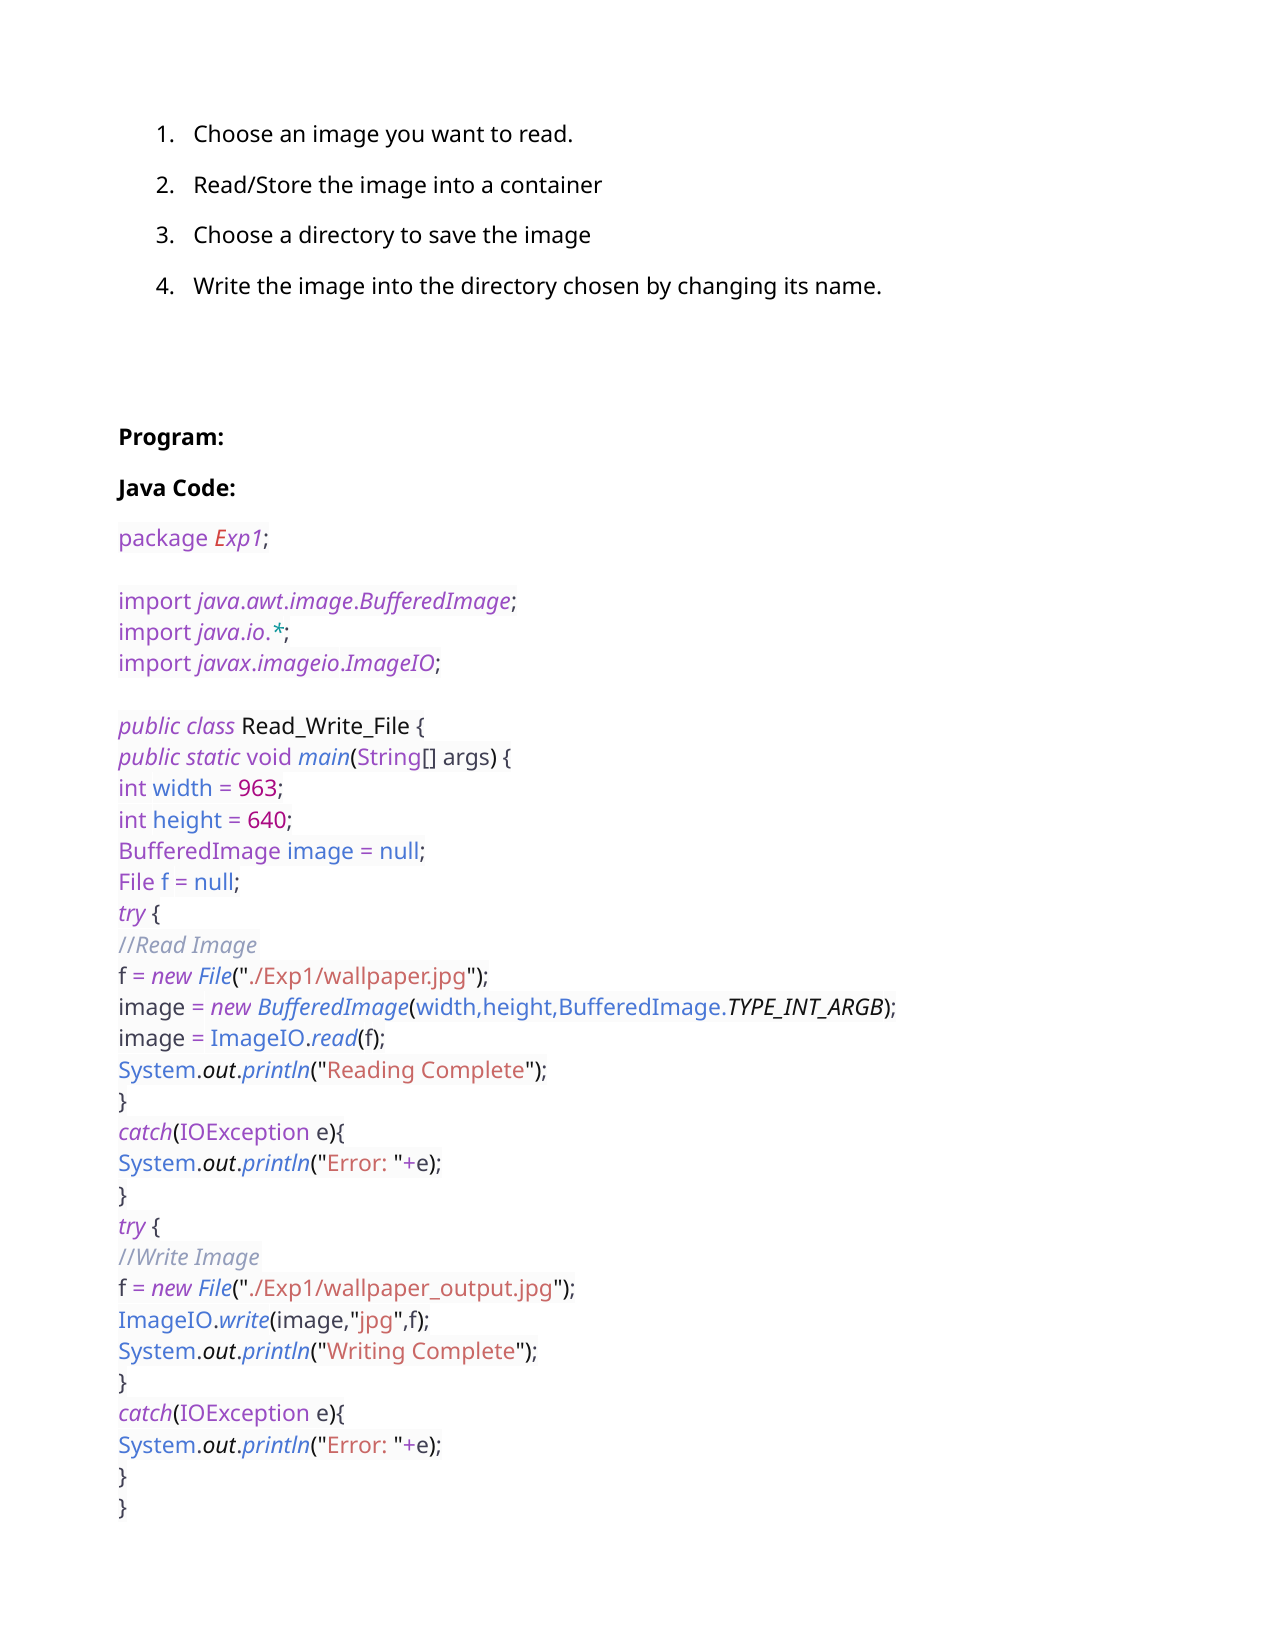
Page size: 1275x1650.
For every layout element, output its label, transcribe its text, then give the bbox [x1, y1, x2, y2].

text import java.io.*; [118, 616, 1157, 647]
text public static void main(String[] args) { [118, 741, 1157, 772]
text try { [118, 1210, 1157, 1241]
text public class Read_Write_File { [118, 710, 1157, 741]
text image = ImageIO.read(f); [118, 1022, 1157, 1053]
text import java.awt.image.BufferedImage; [118, 585, 1157, 616]
text //Write Image [118, 1241, 1157, 1272]
list Choose an image you want to read. [156, 118, 1157, 149]
text } [118, 1178, 1157, 1210]
text int height = 640; [118, 803, 1157, 835]
text System.out.println("Error: "+e); [118, 1428, 1157, 1460]
text int width = 963; [118, 772, 1157, 803]
text catch(IOException e){ [118, 1397, 1157, 1428]
text } [118, 1491, 1157, 1522]
text catch(IOException e){ [118, 1116, 1157, 1147]
text //Read Image [118, 928, 1157, 960]
text f = new File("./Exp1/wallpaper_output.jpg"); [118, 1272, 1157, 1303]
text System.out.println("Error: "+e); [118, 1147, 1157, 1178]
text } [118, 1460, 1157, 1491]
text Java Code: [118, 472, 1157, 503]
text import javax.imageio.ImageIO; [118, 647, 1157, 678]
list Read/Store the image into a container [156, 169, 1157, 200]
text System.out.println("Reading Complete"); [118, 1053, 1157, 1085]
text image = new BufferedImage(width,height,BufferedImage.TYPE_INT_ARGB); [118, 991, 1157, 1022]
text package Exp1; [118, 522, 1157, 553]
text ImageIO.write(image,"jpg",f); [118, 1303, 1157, 1335]
list Write the image into the directory chosen by changing its name. [156, 270, 1157, 301]
text System.out.println("Writing Complete"); [118, 1335, 1157, 1366]
list Choose a directory to save the image [156, 219, 1157, 250]
text } [118, 1366, 1157, 1397]
text BufferedImage image = null; [118, 835, 1157, 866]
text File f = null; [118, 866, 1157, 897]
text } [118, 1085, 1157, 1116]
text f = new File("./Exp1/wallpaper.jpg"); [118, 960, 1157, 991]
text Program: [118, 421, 1157, 452]
text try { [118, 897, 1157, 928]
